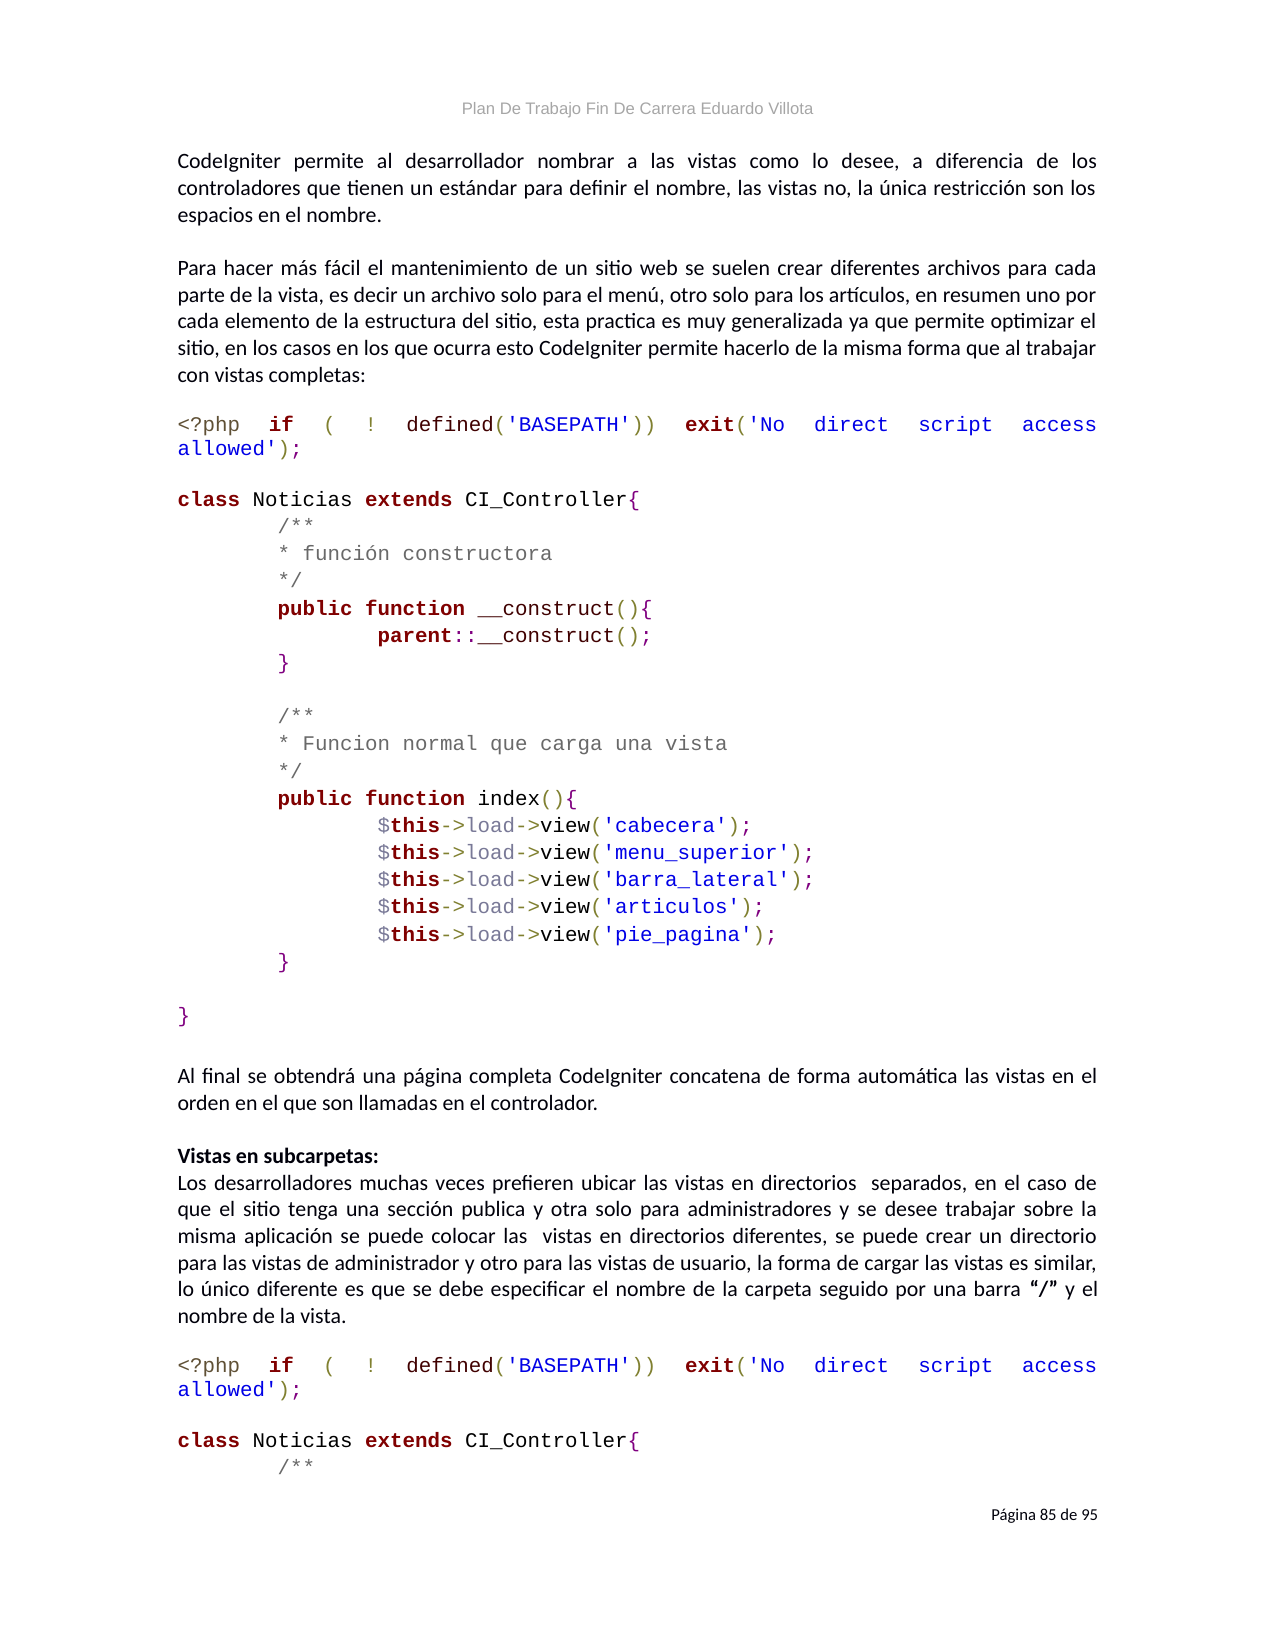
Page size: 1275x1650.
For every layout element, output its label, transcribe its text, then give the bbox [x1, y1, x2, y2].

text } [177, 951, 1098, 974]
text class Noticias extends CI_Controller{ [177, 489, 1098, 512]
text */ [177, 570, 1098, 594]
text $this->load->view('pie_pagina'); [177, 924, 1098, 947]
text /** [177, 1457, 1098, 1481]
text public function index(){ [177, 788, 1098, 811]
text Vistas en subcarpetas: [177, 1142, 1098, 1169]
text CodeIgniter permite al desarrollador nombrar a las vistas como lo desee, a diferencia de los controladores que tienen un estándar para definir el nombre, las vistas no, la única restricción son los espacios en el nombre. [177, 148, 1098, 228]
text } [177, 1005, 1098, 1029]
text $this->load->view('cabecera'); [177, 815, 1098, 839]
text Para hacer más fácil el mantenimiento de un sitio web se suelen crear diferentes archivos para cada parte de la vista, es decir un archivo solo para el menú, otro solo para los artículos, en resumen uno por cada elemento de la estructura del sitio, esta practica es muy generalizada ya que permite optimizar el sitio, en los casos en los que ocurra esto CodeIgniter permite hacerlo de la misma forma que al trabajar con vistas completas: [177, 254, 1098, 388]
text $this->load->view('menu_superior'); [177, 842, 1098, 866]
text class Noticias extends CI_Controller{ [177, 1430, 1098, 1453]
text $this->load->view('articulos'); [177, 897, 1098, 920]
text } [177, 652, 1098, 676]
text * Funcion normal que carga una vista [177, 733, 1098, 757]
text /** [177, 706, 1098, 730]
text /** [177, 516, 1098, 539]
text <?php if ( ! defined('BASEPATH')) exit('No direct script access allowed'); [177, 1355, 1098, 1403]
text $this->load->view('barra_lateral'); [177, 869, 1098, 893]
text * función constructora [177, 543, 1098, 567]
text Al final se obtendrá una página completa CodeIgniter concatena de forma automática las vistas en el orden en el que son llamadas en el controlador. [177, 1062, 1098, 1115]
text */ [177, 761, 1098, 784]
text parent::__construct(); [177, 625, 1098, 648]
text <?php if ( ! defined('BASEPATH')) exit('No direct script access allowed'); [177, 414, 1098, 462]
text Los desarrolladores muchas veces prefieren ubicar las vistas en directorios separados, en el caso de que el sitio tenga una sección publica y otra solo para administradores y se desee trabajar sobre la misma aplicación se puede colocar las vistas en directorios diferentes, se puede crear un directorio para las vistas de administrador y otro para las vistas de usuario, la forma de cargar las vistas es similar, lo único diferente es que se debe especificar el nombre de la carpeta seguido por una barra “/” y el nombre de la vista. [177, 1169, 1098, 1329]
text public function __construct(){ [177, 597, 1098, 621]
